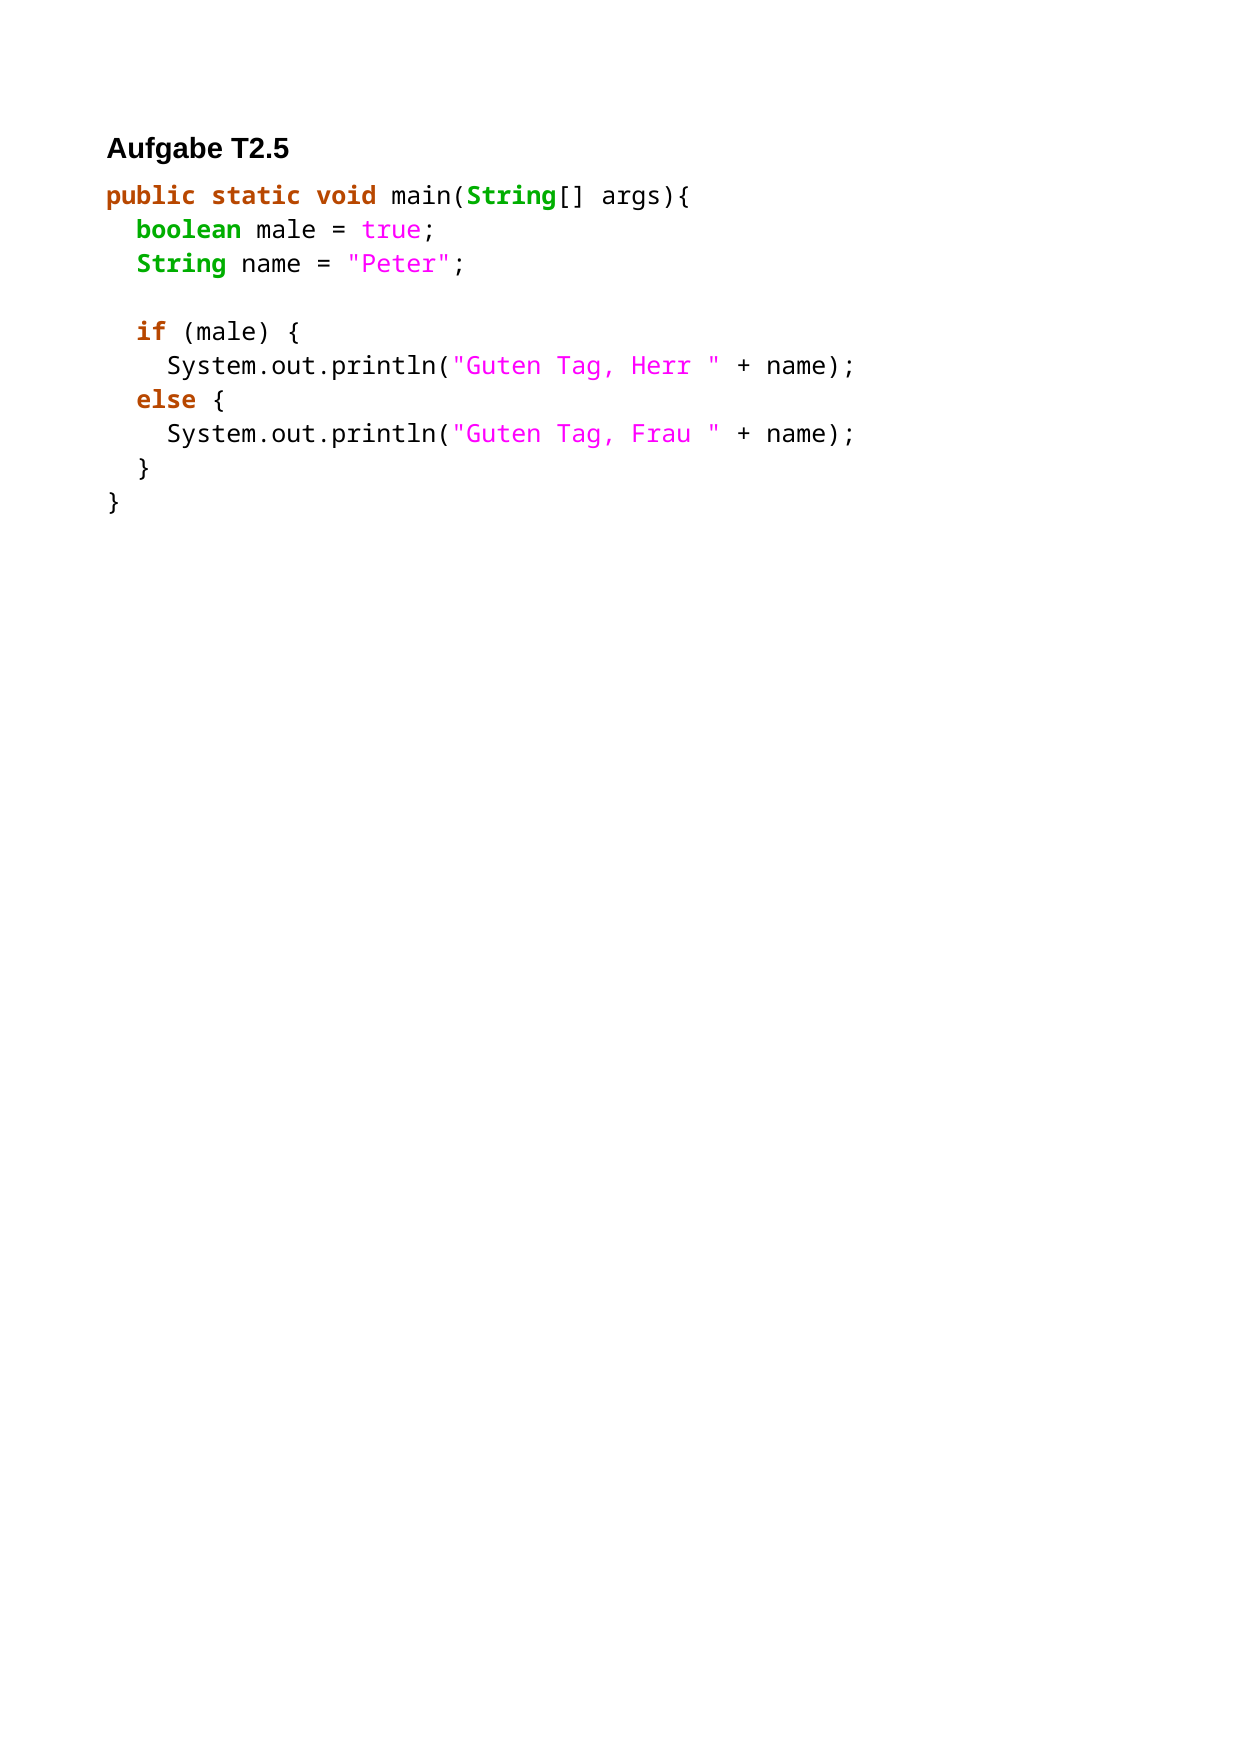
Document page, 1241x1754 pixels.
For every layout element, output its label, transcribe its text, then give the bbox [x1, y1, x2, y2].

text public static void main(String[] args){ [106, 177, 1134, 211]
subtitle Aufgabe T2.5 [106, 131, 1134, 165]
text System.out.println("Guten Tag, Herr " + name); [106, 348, 1134, 382]
text boolean male = true; [106, 211, 1134, 245]
text System.out.println("Guten Tag, Frau " + name); [106, 416, 1134, 450]
text if (male) { [106, 313, 1134, 348]
text } [106, 484, 1134, 518]
text } [106, 450, 1134, 484]
text String name = "Peter"; [106, 245, 1134, 279]
text else { [106, 382, 1134, 416]
